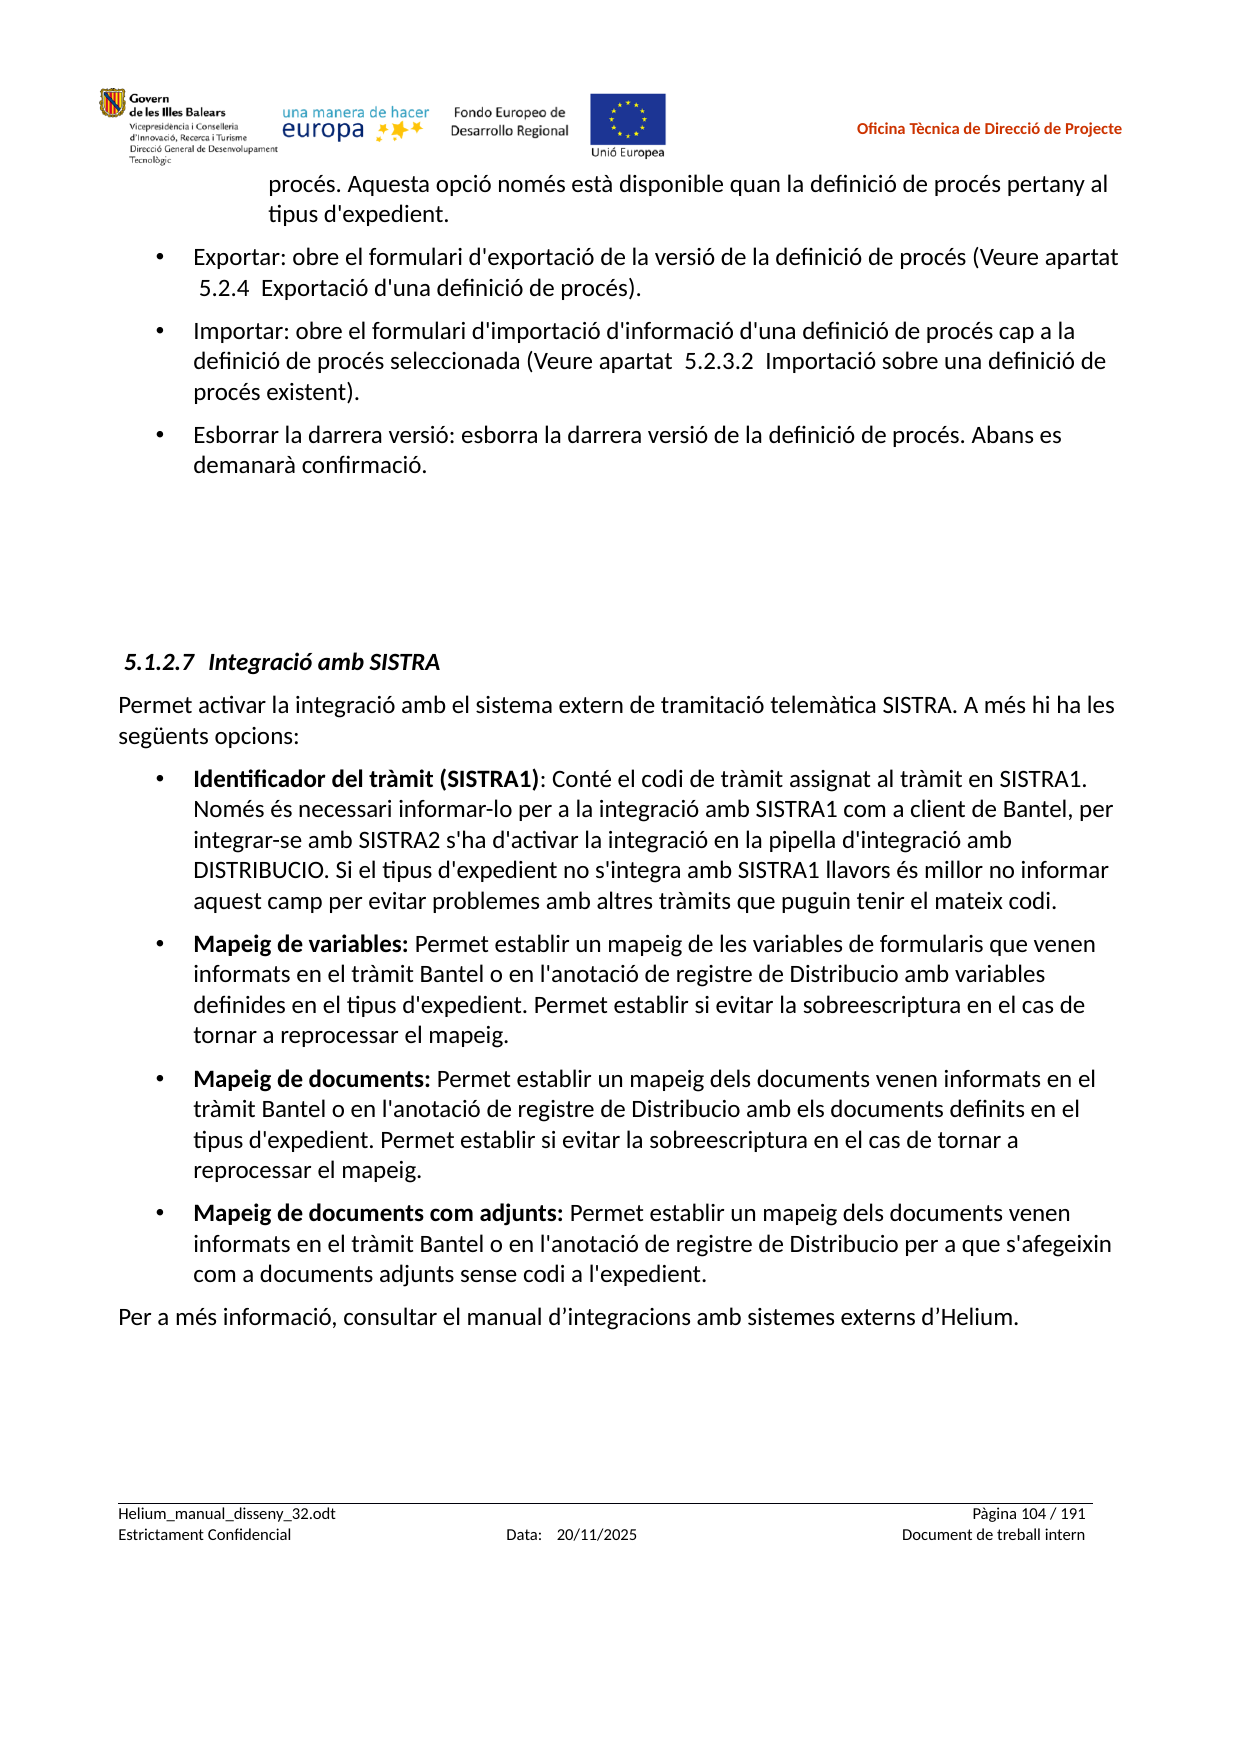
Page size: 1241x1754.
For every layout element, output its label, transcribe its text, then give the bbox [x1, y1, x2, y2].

picture [99, 87, 668, 166]
list Mapeig de documents com adjunts: Permet establir un mapeig dels documents venen informats en el tràmit Bantel o en l'anotació de registre de Distribucio per a que s'afegeixin com a documents adjunts sense codi a l'expedient. [156, 1197, 1122, 1289]
list Mapeig de variables: Permet establir un mapeig de les variables de formularis que venen informats en el tràmit Bantel o en l'anotació de registre de Distribucio amb variables definides en el tipus d'expedient. Permet establir si evitar la sobreescriptura en el cas de tornar a reprocessar el mapeig. [156, 928, 1122, 1050]
list Exportar: obre el formulari d'exportació de la versió de la definició de procés (Veure apartat 5.2.4 Exportació d'una definició de procés). [156, 241, 1122, 302]
list Esborrar la darrera versió: esborra la darrera versió de la definició de procés. Abans es demanarà confirmació. [156, 419, 1122, 480]
text Permet activar la integració amb el sistema extern de tramitació telemàtica SISTRA. A més hi ha les següents opcions: [118, 689, 1122, 751]
list Importar: obre el formulari d'importació d'informació d'una definició de procés cap a la definició de procés seleccionada (Veure apartat 5.2.3.2 Importació sobre una definició de procés existent). [156, 315, 1122, 407]
list Identificador del tràmit (SISTRA1): Conté el codi de tràmit assignat al tràmit en SISTRA1. Només és necessari informar-lo per a la integració amb SISTRA1 com a client de Bantel, per integrar-se amb SISTRA2 s'ha d'activar la integració en la pipella d'integració amb DISTRIBUCIO. Si el tipus d'expedient no s'integra amb SISTRA1 llavors és millor no informar aquest camp per evitar problemes amb altres tràmits que puguin tenir el mateix codi. [156, 763, 1122, 916]
subtitle Integració amb SISTRA [118, 647, 1122, 677]
list procés. Aquesta opció només està disponible quan la definició de procés pertany al tipus d'expedient. [231, 168, 1122, 229]
text Per a més informació, consultar el manual d’integracions amb sistemes externs d’Helium. [118, 1301, 1122, 1332]
list Mapeig de documents: Permet establir un mapeig dels documents venen informats en el tràmit Bantel o en l'anotació de registre de Distribucio amb els documents definits en el tipus d'expedient. Permet establir si evitar la sobreescriptura en el cas de tornar a reprocessar el mapeig. [156, 1063, 1122, 1185]
